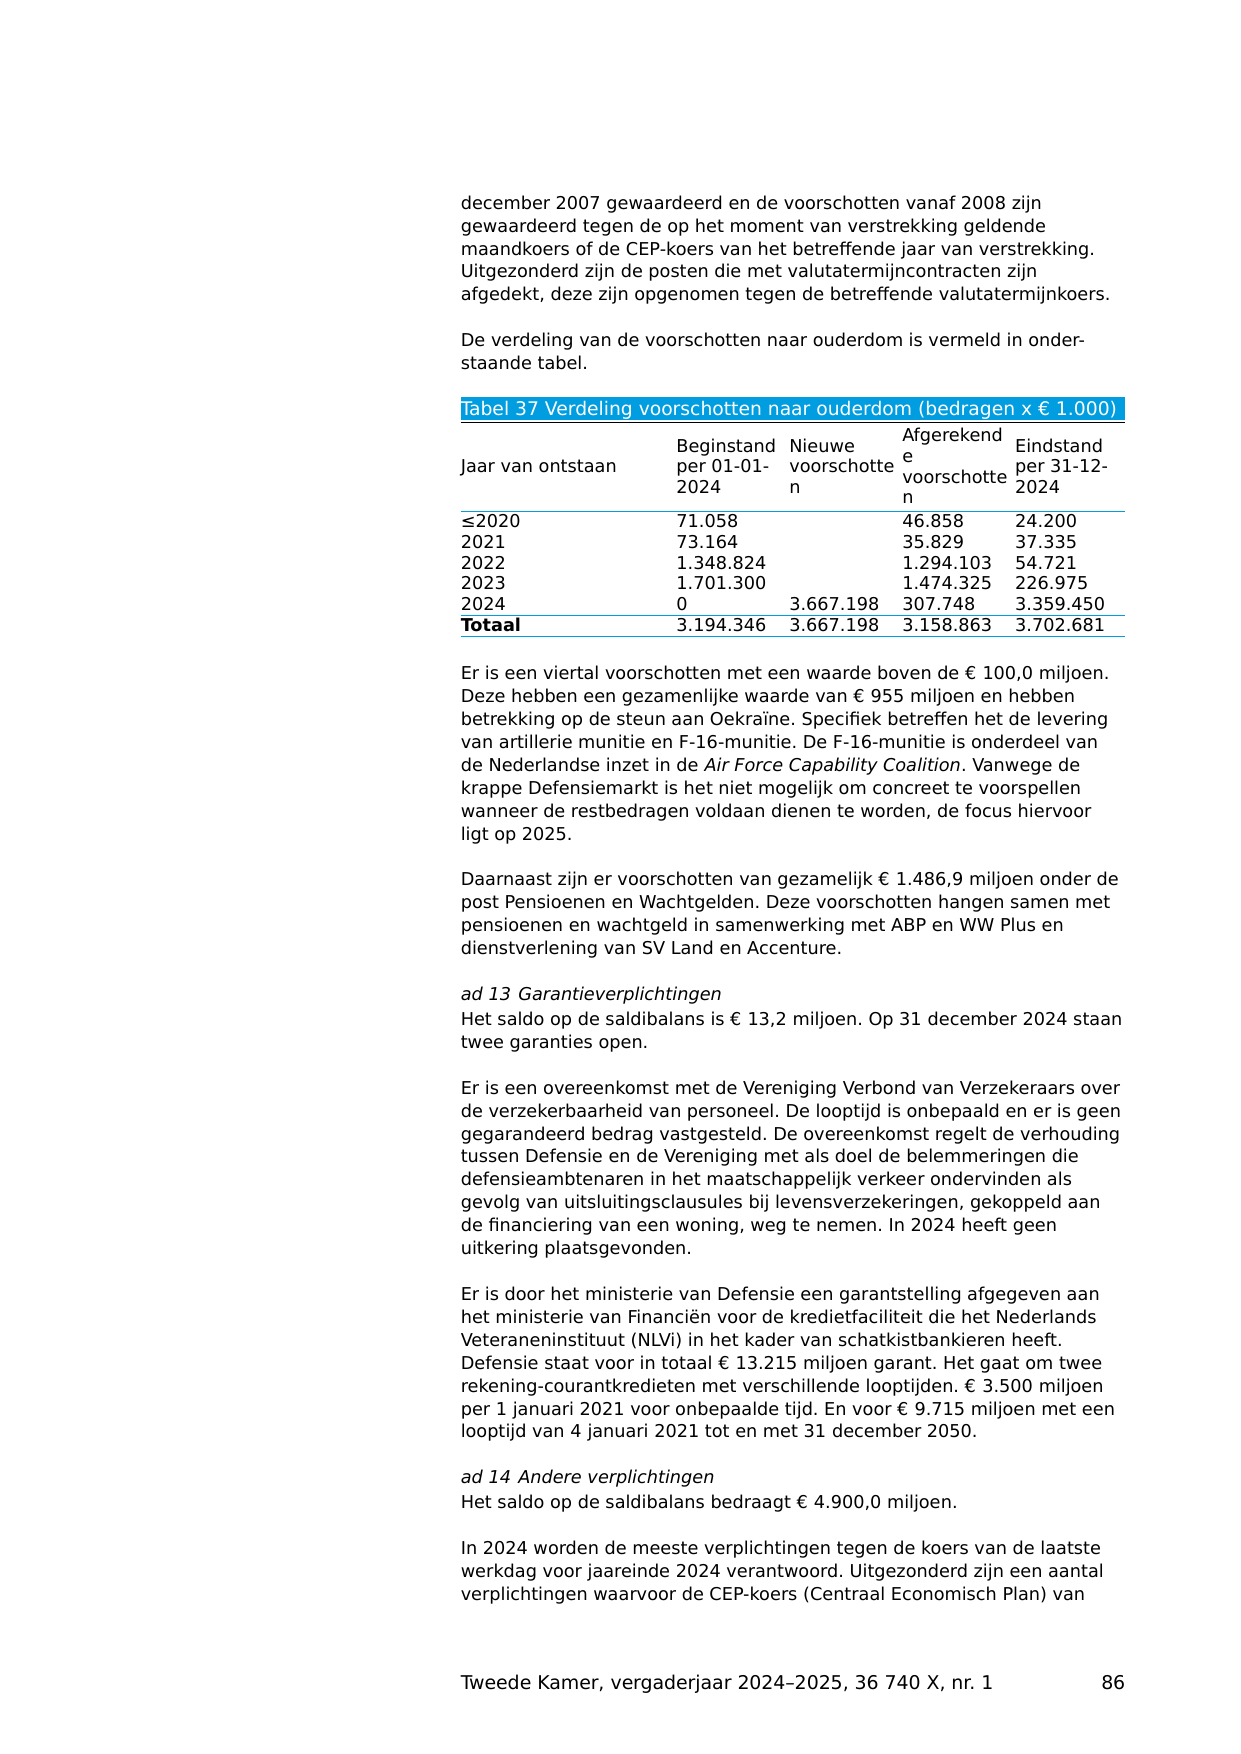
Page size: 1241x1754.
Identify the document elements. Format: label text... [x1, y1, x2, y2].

table_cell Nieuwe voorschotten [786, 423, 899, 511]
table_cell Afgerekende voorschotten [899, 423, 1012, 511]
table_cell 1.348.824 [673, 553, 786, 573]
table_cell 46.858 [899, 512, 1012, 532]
text De verdeling van de voorschotten naar ouderdom is vermeld in onder-staande tabel. [461, 328, 1125, 374]
table_cell Beginstand per 01-01-2024 [673, 423, 786, 511]
table_cell 3.667.198 [786, 594, 899, 614]
table_cell 226.975 [1012, 573, 1125, 594]
table_cell [786, 512, 899, 532]
table_cell 73.164 [673, 532, 786, 553]
table_cell 3.667.198 [786, 616, 899, 636]
table_cell 37.335 [1012, 532, 1125, 553]
table_cell [786, 553, 899, 573]
table_cell Eindstand per 31-12-2024 [1012, 423, 1125, 511]
text In 2024 worden de meeste verplichtingen tegen de koers van de laatste werkdag voor jaareinde 2024 verantwoord. Uitgezonderd zijn een aantal verplichtingen waarvoor de CEP-koers (Centraal Economisch Plan) van [461, 1536, 1125, 1605]
text ad 14 Andere verplichtingen [461, 1465, 1125, 1488]
table_cell 1.701.300 [673, 573, 786, 594]
table_cell 3.359.450 [1012, 594, 1125, 614]
table_cell [786, 532, 899, 553]
table_cell 71.058 [673, 512, 786, 532]
table_cell ≤2020 [461, 512, 673, 532]
table_cell 0 [673, 594, 786, 614]
table_cell 2023 [461, 573, 673, 594]
table_cell 307.748 [899, 594, 1012, 614]
table_cell 35.829 [899, 532, 1012, 553]
table_cell 1.294.103 [899, 553, 1012, 573]
table_cell 2021 [461, 532, 673, 553]
text Het saldo op de saldibalans bedraagt € 4.900,0 miljoen. [461, 1490, 1125, 1513]
text Het saldo op de saldibalans is € 13,2 miljoen. Op 31 december 2024 staan twee garanties open. [461, 1007, 1125, 1053]
table_cell 2022 [461, 553, 673, 573]
text Daarnaast zijn er voorschotten van gezamelijk € 1.486,9 miljoen onder de post Pensioenen en Wachtgelden. Deze voorschotten hangen samen met pensioenen en wachtgeld in samenwerking met ABP en WW Plus en dienstverlening van SV Land en Accenture. [461, 867, 1125, 959]
table_cell Totaal [461, 616, 673, 636]
text Er is een overeenkomst met de Vereniging Verbond van Verzekeraars over de verzekerbaarheid van personeel. De looptijd is onbepaald en er is geen gegarandeerd bedrag vastgesteld. De overeenkomst regelt de verhouding tussen Defensie en de Vereniging met als doel de belemmeringen die defensieambtenaren in het maatschappelijk verkeer ondervinden als gevolg van uitsluitingsclausules bij levensverzekeringen, gekoppeld aan de financiering van een woning, weg te nemen. In 2024 heeft geen uitkering plaatsgevonden. [461, 1076, 1125, 1259]
text ad 13 Garantieverplichtingen [461, 982, 1125, 1005]
table_cell Jaar van ontstaan [461, 423, 673, 511]
text december 2007 gewaardeerd en de voorschotten vanaf 2008 zijn gewaardeerd tegen de op het moment van verstrekking geldende maandkoers of de CEP-koers van het betreffende jaar van verstrekking. Uitgezonderd zijn de posten die met valutatermijncontracten zijn afgedekt, deze zijn opgenomen tegen de betreffende valutatermijnkoers. [461, 191, 1125, 305]
table_cell 54.721 [1012, 553, 1125, 573]
table_cell [786, 573, 899, 594]
table_cell 3.158.863 [899, 616, 1012, 636]
table_cell 1.474.325 [899, 573, 1012, 594]
table_cell 3.194.346 [673, 616, 786, 636]
table_cell 3.702.681 [1012, 616, 1125, 636]
text Er is door het ministerie van Defensie een garantstelling afgegeven aan het ministerie van Financiën voor de kredietfaciliteit die het Nederlands Veteraneninstituut (NLVi) in het kader van schatkistbankieren heeft. Defensie staat voor in totaal € 13.215 miljoen garant. Het gaat om twee rekening-courantkredieten met verschillende looptijden. € 3.500 miljoen per 1 januari 2021 voor onbepaalde tijd. En voor € 9.715 miljoen met een looptijd van 4 januari 2021 tot en met 31 december 2050. [461, 1282, 1125, 1442]
text Er is een viertal voorschotten met een waarde boven de € 100,0 miljoen. Deze hebben een gezamenlijke waarde van € 955 miljoen en hebben betrekking op de steun aan Oekraïne. Specifiek betreffen het de levering van artillerie munitie en F-16-munitie. De F-16-munitie is onderdeel van de Nederlandse inzet in de Air Force Capability Coalition. Vanwege de krappe Defensiemarkt is het niet mogelijk om concreet te voorspellen wanneer de restbedragen voldaan dienen te worden, de focus hiervoor ligt op 2025. [461, 661, 1125, 844]
table_cell 24.200 [1012, 512, 1125, 532]
table_cell 2024 [461, 594, 673, 614]
